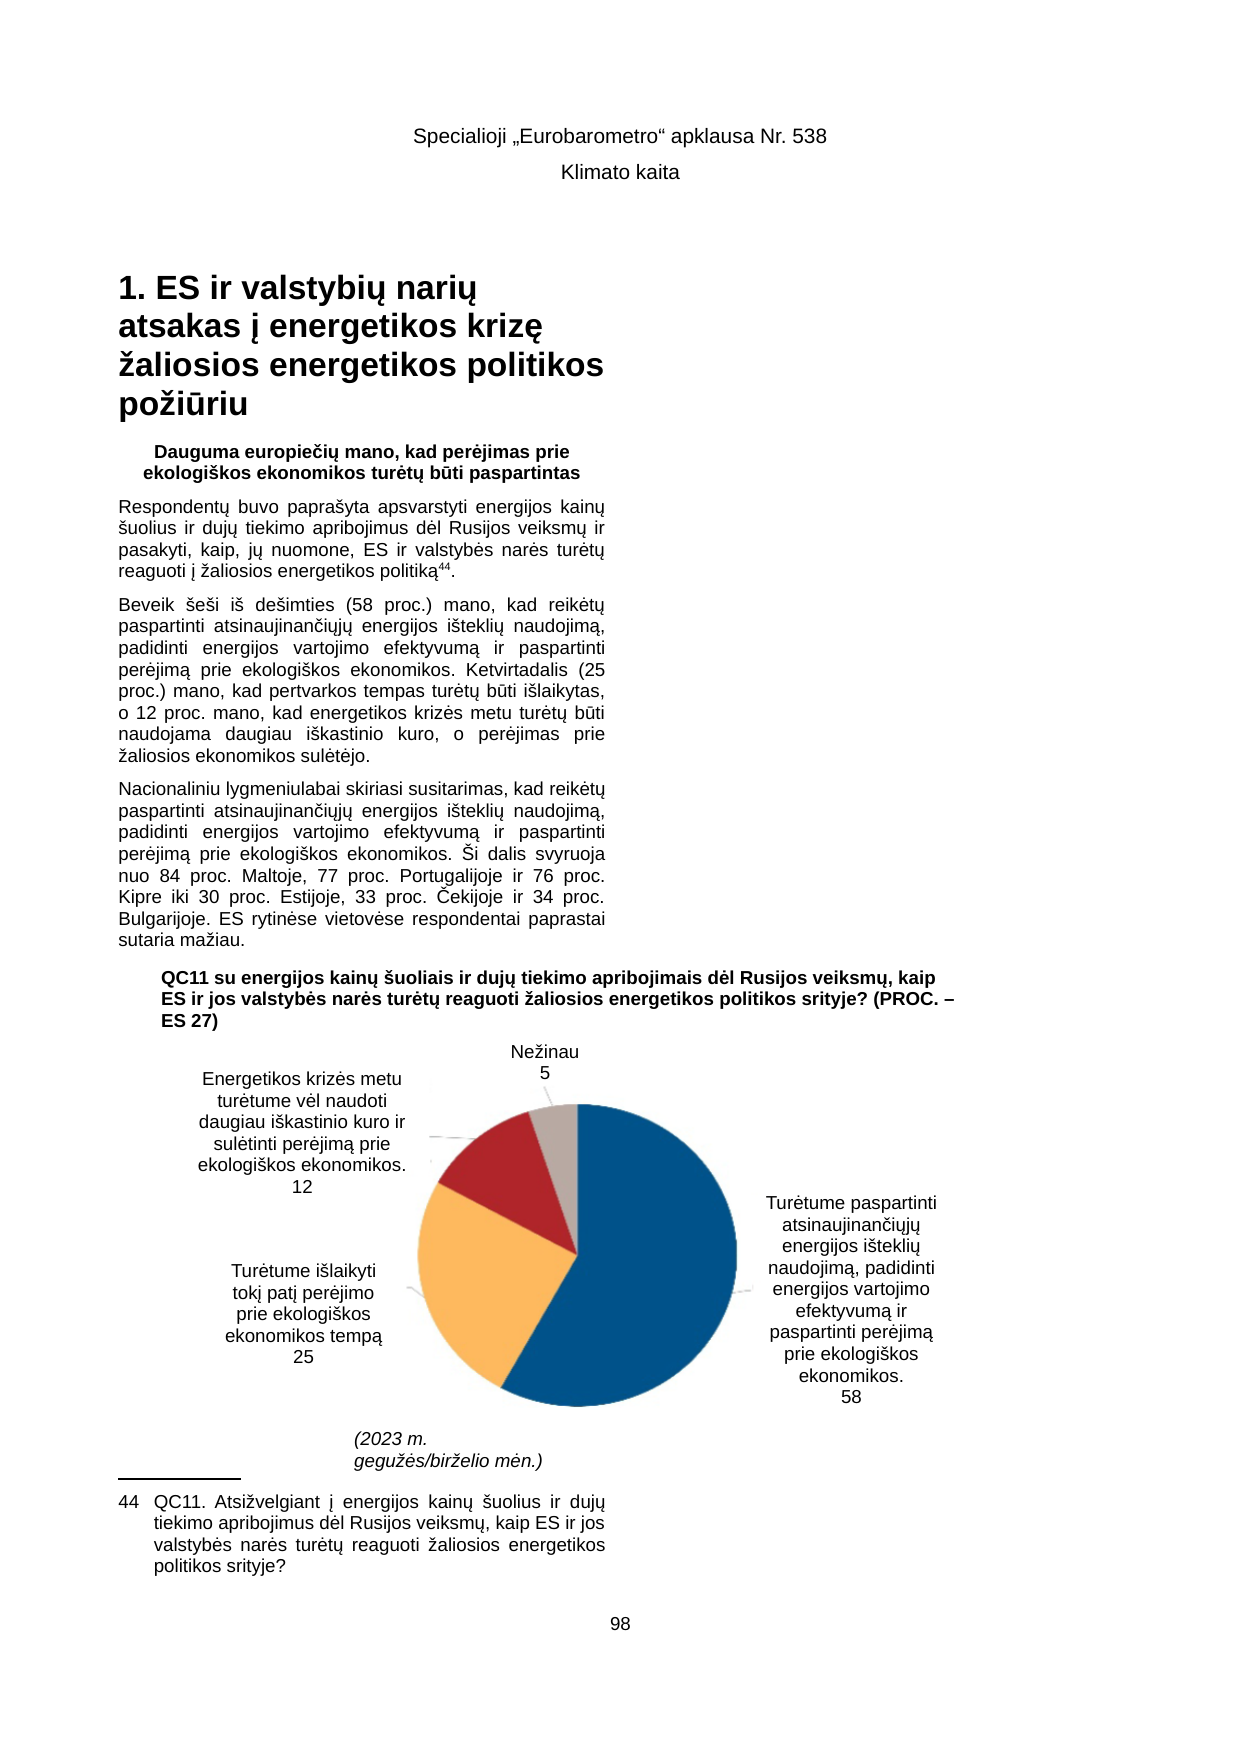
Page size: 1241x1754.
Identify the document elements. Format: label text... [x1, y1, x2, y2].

text Respondentų buvo paprašyta apsvarstyti energijos kainų šuolius ir dujų tiekimo apribojimus dėl Rusijos veiksmų ir pasakyti, kaip, jų nuomone, ES ir valstybės narės turėtų reaguoti į žaliosios energetikos politiką. [118, 496, 605, 582]
subtitle 1. ES ir valstybių narių atsakas į energetikos krizę žaliosios energetikos politikos požiūriu [118, 268, 605, 422]
text QC11. Atsižvelgiant į energijos kainų šuolius ir dujų tiekimo apribojimus dėl Rusijos veiksmų, kaip ES ir jos valstybės narės turėtų reaguoti žaliosios energetikos politikos srityje? [118, 1491, 605, 1577]
picture [400, 1069, 761, 1408]
text Beveik šeši iš dešimties (58 proc.) mano, kad reikėtų paspartinti atsinaujinančiųjų energijos išteklių naudojimą, padidinti energijos vartojimo efektyvumą ir paspartinti perėjimą prie ekologiškos ekonomikos. Ketvirtadalis (25 proc.) mano, kad pertvarkos tempas turėtų būti išlaikytas, o 12 proc. mano, kad energetikos krizės metu turėtų būti naudojama daugiau iškastinio kuro, o perėjimas prie žaliosios ekonomikos sulėtėjo. [118, 594, 605, 766]
text Dauguma europiečių mano, kad perėjimas prie ekologiškos ekonomikos turėtų būti paspartintas [118, 441, 605, 484]
text Nacionaliniu lygmeniulabai skiriasi susitarimas, kad reikėtų paspartinti atsinaujinančiųjų energijos išteklių naudojimą, padidinti energijos vartojimo efektyvumą ir paspartinti perėjimą prie ekologiškos ekonomikos. Ši dalis svyruoja nuo 84 proc. Maltoje, 77 proc. Portugalijoje ir 76 proc. Kipre iki 30 proc. Estijoje, 33 proc. Čekijoje ir 34 proc. Bulgarijoje. ES rytinėse vietovėse respondentai paprastai sutaria mažiau. [118, 778, 605, 951]
